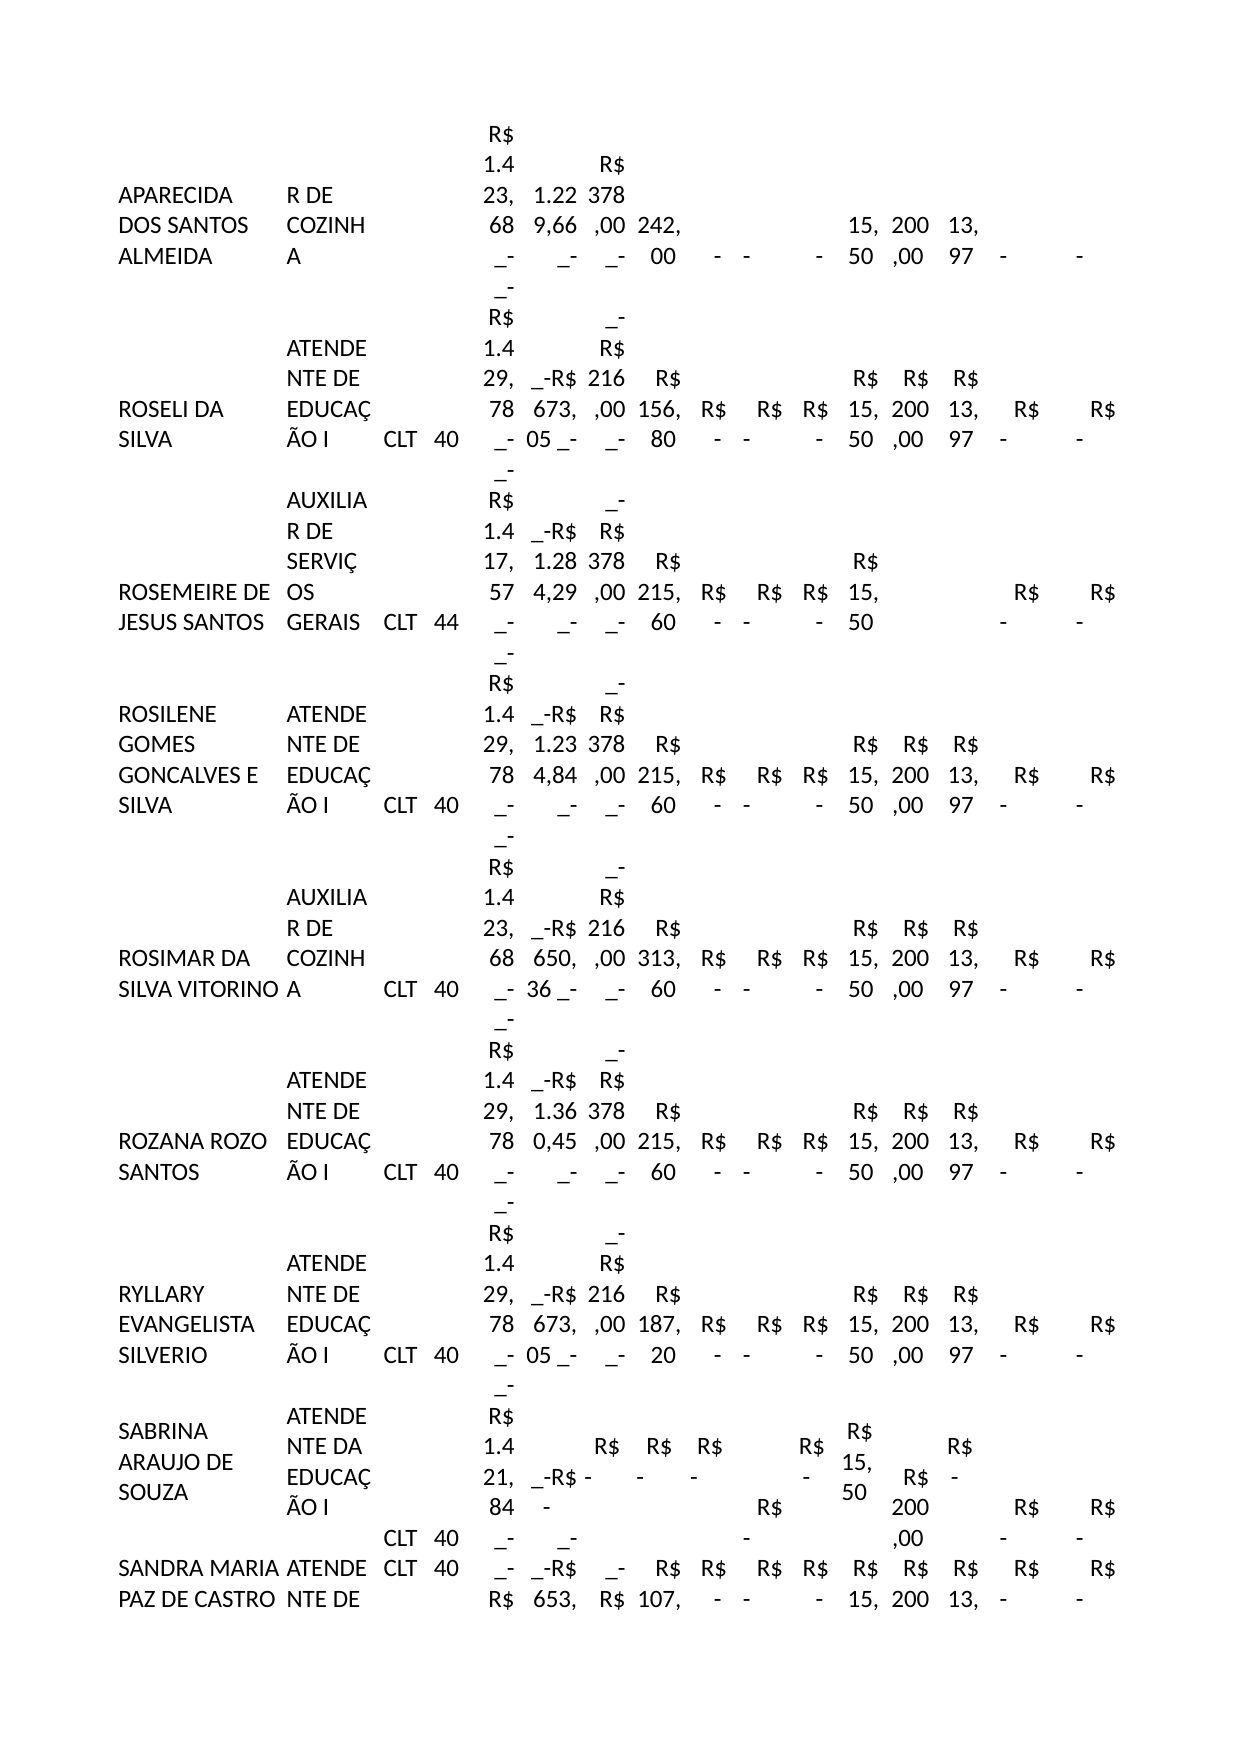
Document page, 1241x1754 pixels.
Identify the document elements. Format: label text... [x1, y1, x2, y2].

table_cell R$ - [730, 1370, 786, 1553]
table_cell ROSEMEIRE DE JESUS SANTOS [115, 454, 283, 637]
table_cell 1.229,66 _- [517, 118, 580, 271]
table_cell R$ 156,80 [628, 271, 684, 454]
table_cell R$ - [684, 1370, 730, 1553]
table_cell R$ - [982, 1553, 1043, 1614]
table_cell CLT [376, 454, 424, 637]
table_cell R$ - [982, 1370, 1043, 1553]
table_cell ROSILENE GOMES GONCALVES E SILVA [115, 637, 283, 820]
table_cell _-R$ 1.234,84 _- [517, 637, 580, 820]
table_cell R$ - [730, 637, 786, 820]
table_cell R$ - [730, 1003, 786, 1186]
table_cell 15,50 [832, 118, 882, 271]
table_cell R$ 13,97 [932, 1186, 982, 1369]
table_cell R$ - [684, 271, 730, 454]
table_cell 13,97 [932, 118, 982, 271]
table_cell _-R$ 216,00 _- [580, 1186, 628, 1369]
table_cell R$ - [1043, 1553, 1119, 1614]
table_cell _-R$ 378,00 _- [580, 1003, 628, 1186]
table_cell 40 [425, 1003, 467, 1186]
table_cell _-R$ 1.429,78 _- [468, 637, 517, 820]
table_cell R$ 15,50 [832, 637, 882, 820]
table_cell _-R$ 1.429,78 _- [468, 1003, 517, 1186]
table_cell 40 [425, 1186, 467, 1369]
table_cell R$ 13,97 [932, 271, 982, 454]
table_cell R$ 187,20 [628, 1186, 684, 1369]
table_cell 40 [425, 1553, 467, 1614]
table_cell _-R$ 650,36 _- [517, 820, 580, 1003]
table_cell R$ - [786, 454, 832, 637]
table_cell [882, 454, 932, 637]
table_cell R$ 107, [628, 1553, 684, 1614]
table_cell 242,00 [628, 118, 684, 271]
table_cell R$ 15,50 [832, 271, 882, 454]
table_cell R$ - [932, 1370, 982, 1553]
table_cell R$ 13,97 [932, 637, 982, 820]
table_cell R$ - [1043, 637, 1119, 820]
table_cell R$ - [730, 1186, 786, 1369]
table_cell R$ 13,97 [932, 1003, 982, 1186]
table_cell 40 [425, 820, 467, 1003]
table_cell R$ 15,50 [832, 820, 882, 1003]
table_cell _-R$ 378,00 _- [580, 637, 628, 820]
table_cell R$ 215,60 [628, 637, 684, 820]
table_cell R DE COZINHA [283, 118, 376, 271]
table_cell ROZANA ROZO SANTOS [115, 1003, 283, 1186]
table_cell R$ 15, [832, 1553, 882, 1614]
table_cell _-R$ 673,05 _- [517, 1186, 580, 1369]
table_cell ATENDENTE DA EDUCAÇÃO I [283, 1370, 376, 1553]
table_cell ATENDENTE DE EDUCAÇÃO I [283, 637, 376, 820]
table_cell R$ - [730, 271, 786, 454]
table_cell R$ - [786, 637, 832, 820]
table_cell R$ - [684, 1553, 730, 1614]
table_cell R$ - [786, 1186, 832, 1369]
table_cell [1043, 118, 1119, 271]
table_cell R$ - [684, 1186, 730, 1369]
table_cell 40 [425, 637, 467, 820]
table_cell _-R$ 1.360,45 _- [517, 1003, 580, 1186]
table_cell _-R$ 1.423,68 _- [468, 820, 517, 1003]
table_cell _-R$ 653, [517, 1553, 580, 1614]
table_cell [730, 118, 786, 271]
table_cell R$ - [684, 820, 730, 1003]
table_cell APARECIDA DOS SANTOS ALMEIDA [115, 118, 283, 271]
table_cell [932, 454, 982, 637]
table_cell ATENDENTE DE EDUCAÇÃO I [283, 1003, 376, 1186]
table_cell ATENDENTE DE [283, 1553, 376, 1614]
table_cell _-R$ [468, 1553, 517, 1614]
table_cell ROSELI DA SILVA [115, 271, 283, 454]
table_cell ROSIMAR DA SILVA VITORINO [115, 820, 283, 1003]
table_cell R$ 15,50 [832, 454, 882, 637]
table_cell _-R$ 216,00 _- [580, 271, 628, 454]
table_cell R$ 13,97 [932, 820, 982, 1003]
table_cell R$ - [982, 454, 1043, 637]
table_cell R$ 15,50 [832, 1186, 882, 1369]
table_cell _-R$ 1.284,29 _- [517, 454, 580, 637]
table_cell AUXILIAR DE COZINHA [283, 820, 376, 1003]
table_cell R$ - [982, 271, 1043, 454]
table_cell R$ 200 [882, 1553, 932, 1614]
table_cell R$ - [1043, 820, 1119, 1003]
table_cell _-R$ 378,00 _- [580, 454, 628, 637]
table_cell R$ - [786, 1553, 832, 1614]
table_cell CLT [376, 1003, 424, 1186]
table_cell R$ 200,00 [882, 271, 932, 454]
table_cell [684, 118, 730, 271]
table_cell _-R$ 1.421,84 _- [468, 1370, 517, 1553]
table_cell _-R$ 216,00 _- [580, 820, 628, 1003]
table_cell [786, 118, 832, 271]
table_cell 40 [425, 1370, 467, 1553]
table_cell _-R$ 673,05 _- [517, 271, 580, 454]
table_cell R$ 215,60 [628, 454, 684, 637]
table_cell R$ 313,60 [628, 820, 684, 1003]
table_cell SANDRA MARIA PAZ DE CASTRO [115, 1553, 283, 1614]
table_cell R$ 15,50 [832, 1003, 882, 1186]
table_cell _-R$ 1.429,78 _- [468, 271, 517, 454]
table_cell R$ - [730, 454, 786, 637]
table_cell R$ - [580, 1370, 628, 1553]
table_cell CLT [376, 1553, 424, 1614]
table_cell _-R$ 1.417,57 _- [468, 454, 517, 637]
table_cell R$ 200,00 [882, 637, 932, 820]
table_cell R$ - [1043, 454, 1119, 637]
table_cell AUXILIAR DE SERVIÇOS GERAIS [283, 454, 376, 637]
table_cell R$ 200,00 [882, 1186, 932, 1369]
table_cell [376, 118, 424, 271]
table_cell CLT [376, 1186, 424, 1369]
table_cell R$ - [1043, 1186, 1119, 1369]
table_cell R$ 13, [932, 1553, 982, 1614]
table_cell SABRINA ARAUJO DE SOUZA [115, 1370, 283, 1553]
table_cell CLT [376, 1370, 424, 1553]
table_cell R$ - [786, 820, 832, 1003]
table_cell [982, 118, 1043, 271]
table_cell R$ - [786, 1370, 832, 1553]
table_cell R$ - [1043, 271, 1119, 454]
table_cell _-R$ 1.429,78 _- [468, 1186, 517, 1369]
table_cell R$ - [684, 1003, 730, 1186]
table_cell R$ 378,00 _- [580, 118, 628, 271]
table_cell R$ - [628, 1370, 684, 1553]
table_cell R$ 200,00 [882, 1370, 932, 1553]
table_cell R$ 200,00 [882, 1003, 932, 1186]
table_cell R$ 200,00 [882, 820, 932, 1003]
table_cell 200,00 [882, 118, 932, 271]
table_cell ATENDENTE DE EDUCAÇÃO I [283, 1186, 376, 1369]
table_cell R$ 15,50 [832, 1370, 882, 1553]
table_cell R$ - [684, 454, 730, 637]
table_cell R$ - [684, 637, 730, 820]
table_cell R$ - [982, 820, 1043, 1003]
table_cell [425, 118, 467, 271]
table_cell R$ - [982, 1003, 1043, 1186]
table_cell _-R$ [580, 1553, 628, 1614]
table_cell R$ - [1043, 1370, 1119, 1553]
table_cell R$ - [730, 820, 786, 1003]
table_cell R$ - [786, 1003, 832, 1186]
table_cell R$ - [786, 271, 832, 454]
table_cell R$ - [730, 1553, 786, 1614]
table_cell R$ 215,60 [628, 1003, 684, 1186]
table_cell ATENDENTE DE EDUCAÇÃO I [283, 271, 376, 454]
table_cell 44 [425, 454, 467, 637]
table_cell R$ - [1043, 1003, 1119, 1186]
table_cell 40 [425, 271, 467, 454]
table_cell RYLLARY EVANGELISTA SILVERIO [115, 1186, 283, 1369]
table_cell CLT [376, 820, 424, 1003]
table_cell R$ - [982, 1186, 1043, 1369]
table_cell R$ - [982, 637, 1043, 820]
table_cell CLT [376, 637, 424, 820]
table_cell _-R$ - _- [517, 1370, 580, 1553]
table_cell CLT [376, 271, 424, 454]
table_cell R$ 1.423,68 _- [468, 118, 517, 271]
